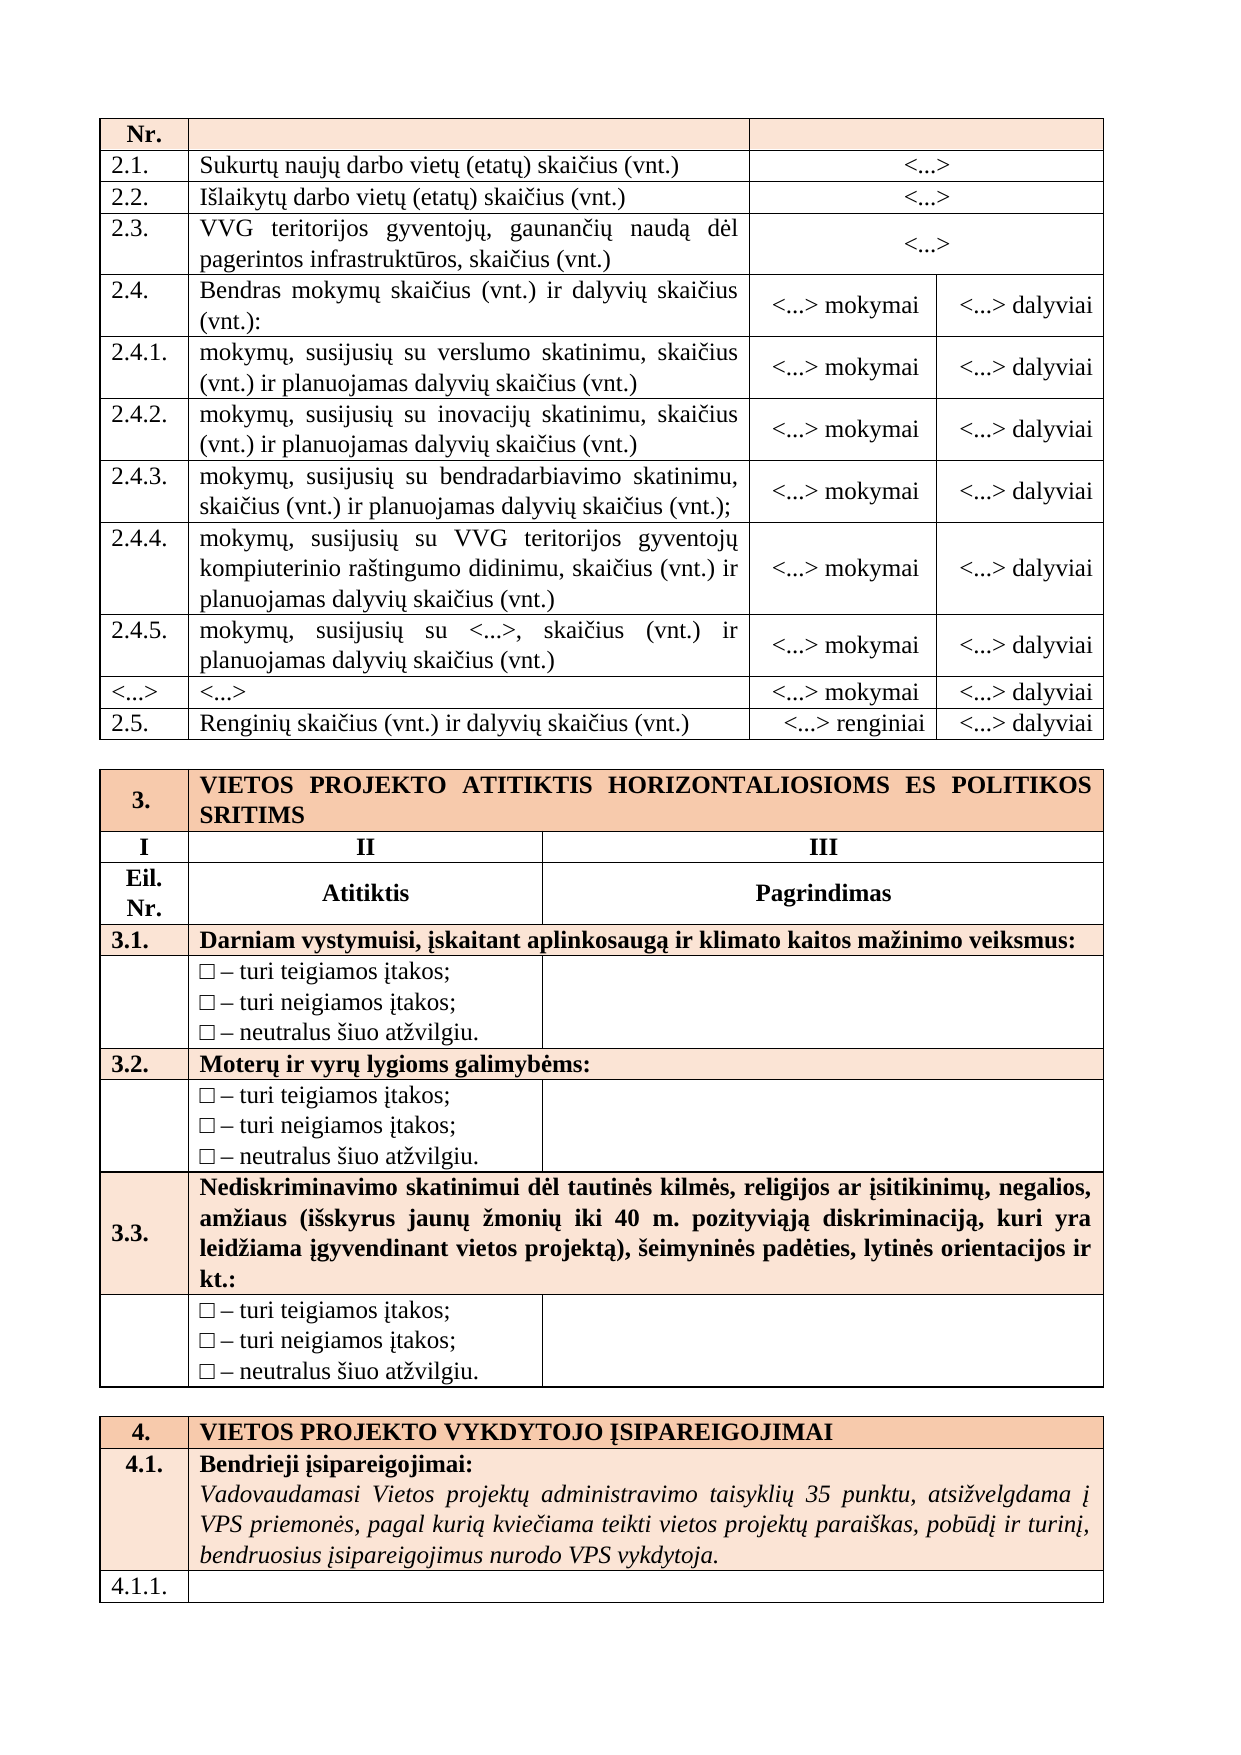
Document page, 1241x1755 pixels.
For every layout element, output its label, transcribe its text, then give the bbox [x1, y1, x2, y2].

table_cell [101, 1080, 188, 1171]
table_header VIETOS PROJEKTO VYKDYTOJO ĮSIPAREIGOJIMAI [189, 1417, 1103, 1448]
table_header 4. [101, 1417, 188, 1448]
table_cell [101, 1295, 188, 1386]
table_cell 2.4.1. [101, 337, 188, 398]
table_cell <...> [101, 677, 188, 707]
table_cell □ – turi teigiamos įtakos; □ – turi neigiamos įtakos; □ – neutralus šiuo atžvilgiu. [189, 1080, 542, 1171]
table_cell Moterų ir vyrų lygioms galimybėms: [189, 1049, 1103, 1079]
table_cell <...> dalyviai [937, 523, 1103, 614]
table_cell [750, 119, 1103, 149]
table_cell 4.1. [101, 1449, 188, 1570]
table_cell [189, 119, 749, 149]
table_cell II [189, 832, 542, 862]
table_cell <...> [750, 151, 1103, 181]
table_cell mokymų, susijusių su verslumo skatinimu, skaičius (vnt.) ir planuojamas dalyvių skaičius (vnt.) [189, 337, 749, 398]
table_cell <...> dalyviai [937, 461, 1103, 522]
table_cell Atitiktis [189, 863, 542, 924]
table_cell 2.1. [101, 151, 188, 181]
table_cell VVG teritorijos gyventojų, gaunančių naudą dėl pagerintos infrastruktūros, skaičius (vnt.) [189, 214, 749, 274]
table_cell mokymų, susijusių su <...>, skaičius (vnt.) ir planuojamas dalyvių skaičius (vnt.) [189, 615, 749, 676]
table_cell mokymų, susijusių su inovacijų skatinimu, skaičius (vnt.) ir planuojamas dalyvių skaičius (vnt.) [189, 399, 749, 460]
table_cell Darniam vystymuisi, įskaitant aplinkosaugą ir klimato kaitos mažinimo veiksmus: [189, 925, 1103, 955]
table_cell <...> dalyviai [937, 709, 1103, 739]
table_cell <...> mokymai [750, 677, 936, 707]
table_cell mokymų, susijusių su VVG teritorijos gyventojų kompiuterinio raštingumo didinimu, skaičius (vnt.) ir planuojamas dalyvių skaičius (vnt.) [189, 523, 749, 614]
table_cell Renginių skaičius (vnt.) ir dalyvių skaičius (vnt.) [189, 709, 749, 739]
table_cell Nediskriminavimo skatinimui dėl tautinės kilmės, religijos ar įsitikinimų, negalios, amžiaus (išskyrus jaunų žmonių iki 40 m. pozityviąją diskriminaciją, kuri yra leidžiama įgyvendinant vietos projektą), šeimyninės padėties, lytinės orientacijos ir kt.: [189, 1173, 1103, 1294]
table_cell Eil. Nr. [101, 863, 188, 924]
table_cell III [543, 832, 1103, 862]
table_cell <...> mokymai [750, 337, 936, 398]
table_cell Pagrindimas [543, 863, 1103, 924]
table_header 3. [101, 770, 188, 831]
table_cell 3.3. [101, 1173, 188, 1294]
table_cell 4.1.1. [101, 1571, 188, 1602]
table_cell <...> dalyviai [937, 615, 1103, 676]
table_cell <...> mokymai [750, 615, 936, 676]
table_cell 2.4.3. [101, 461, 188, 522]
table_cell <...> mokymai [750, 399, 936, 460]
table_cell [189, 1571, 1103, 1602]
table_cell 2.4.2. [101, 399, 188, 460]
table_cell 2.4.4. [101, 523, 188, 614]
table_cell 2.4. [101, 275, 188, 336]
table_cell mokymų, susijusių su bendradarbiavimo skatinimu, skaičius (vnt.) ir planuojamas dalyvių skaičius (vnt.); [189, 461, 749, 522]
table_cell <...> mokymai [750, 523, 936, 614]
table_cell <...> mokymai [750, 461, 936, 522]
table_cell <...> dalyviai [937, 677, 1103, 707]
table_cell <...> dalyviai [937, 337, 1103, 398]
table_cell 3.2. [101, 1049, 188, 1079]
table_cell 2.3. [101, 214, 188, 274]
table_cell <...> [750, 182, 1103, 212]
table_cell 3.1. [101, 925, 188, 955]
table_cell <...> dalyviai [937, 399, 1103, 460]
table_cell [101, 956, 188, 1048]
table_cell Išlaikytų darbo vietų (etatų) skaičius (vnt.) [189, 182, 749, 212]
table_cell <...> renginiai [750, 709, 936, 739]
table_cell I [101, 832, 188, 862]
table_cell [543, 956, 1103, 1048]
table_cell [543, 1080, 1103, 1171]
table_cell Nr. [101, 119, 188, 149]
table_cell <...> mokymai [750, 275, 936, 336]
table_cell <...> [750, 214, 1103, 274]
table_cell □ – turi teigiamos įtakos; □ – turi neigiamos įtakos; □ – neutralus šiuo atžvilgiu. [189, 1295, 542, 1386]
table_cell □ – turi teigiamos įtakos; □ – turi neigiamos įtakos; □ – neutralus šiuo atžvilgiu. [189, 956, 542, 1048]
table_cell Bendras mokymų skaičius (vnt.) ir dalyvių skaičius (vnt.): [189, 275, 749, 336]
table_cell Sukurtų naujų darbo vietų (etatų) skaičius (vnt.) [189, 151, 749, 181]
table_cell <...> dalyviai [937, 275, 1103, 336]
table_cell 2.2. [101, 182, 188, 212]
table_cell 2.5. [101, 709, 188, 739]
table_cell Bendrieji įsipareigojimai: Vadovaudamasi Vietos projektų administravimo taisyklių 35 punktu, atsižvelgdama į VPS priemonės, pagal kurią kviečiama teikti vietos projektų paraiškas, pobūdį ir turinį, bendruosius įsipareigojimus nurodo VPS vykdytoja. [189, 1449, 1103, 1570]
table_header VIETOS PROJEKTO ATITIKTIS HORIZONTALIOSIOMS ES POLITIKOS SRITIMS [189, 770, 1103, 831]
table_cell <...> [189, 677, 749, 707]
table_cell 2.4.5. [101, 615, 188, 676]
table_cell [543, 1295, 1103, 1386]
